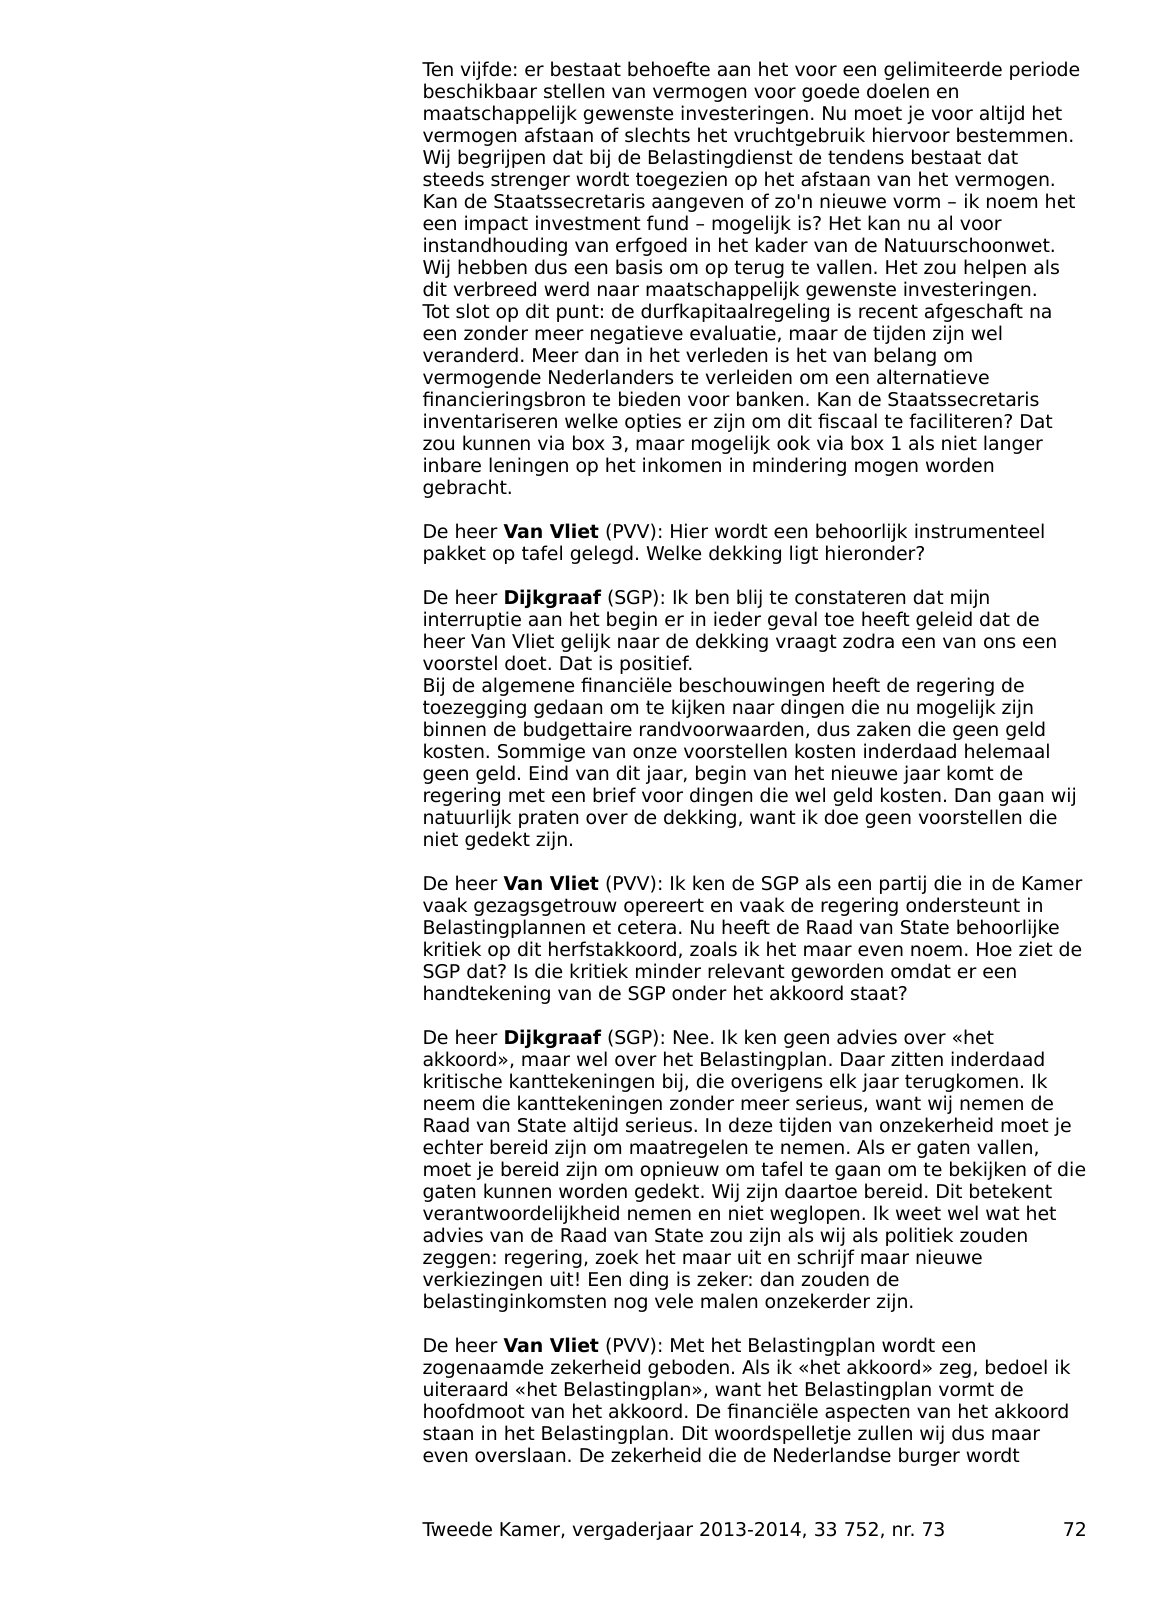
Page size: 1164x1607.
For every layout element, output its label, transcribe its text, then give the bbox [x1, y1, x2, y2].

text Bij de algemene financiële beschouwingen heeft de regering de toezegging gedaan om te kijken naar dingen die nu mogelijk zijn binnen de budgettaire randvoorwaarden, dus zaken die geen geld kosten. Sommige van onze voorstellen kosten inderdaad helemaal geen geld. Eind van dit jaar, begin van het nieuwe jaar komt de regering met een brief voor dingen die wel geld kosten. Dan gaan wij natuurlijk praten over de dekking, want ik doe geen voorstellen die niet gedekt zijn. [422, 675, 1087, 851]
text Tot slot op dit punt: de durfkapitaalregeling is recent afgeschaft na een zonder meer negatieve evaluatie, maar de tijden zijn wel veranderd. Meer dan in het verleden is het van belang om vermogende Nederlanders te verleiden om een alternatieve financieringsbron te bieden voor banken. Kan de Staatssecretaris inventariseren welke opties er zijn om dit fiscaal te faciliteren? Dat zou kunnen via box 3, maar mogelijk ook via box 1 als niet langer inbare leningen op het inkomen in mindering mogen worden gebracht. [422, 301, 1087, 499]
text De heer Dijkgraaf (SGP): Nee. Ik ken geen advies over «het akkoord», maar wel over het Belastingplan. Daar zitten inderdaad kritische kanttekeningen bij, die overigens elk jaar terugkomen. Ik neem die kanttekeningen zonder meer serieus, want wij nemen de Raad van State altijd serieus. In deze tijden van onzekerheid moet je echter bereid zijn om maatregelen te nemen. Als er gaten vallen, moet je bereid zijn om opnieuw om tafel te gaan om te bekijken of die gaten kunnen worden gedekt. Wij zijn daartoe bereid. Dit betekent verantwoordelijkheid nemen en niet weglopen. Ik weet wel wat het advies van de Raad van State zou zijn als wij als politiek zouden zeggen: regering, zoek het maar uit en schrijf maar nieuwe verkiezingen uit! Een ding is zeker: dan zouden de belastinginkomsten nog vele malen onzekerder zijn. [422, 1027, 1087, 1313]
text De heer Van Vliet (PVV): Met het Belastingplan wordt een zogenaamde zekerheid geboden. Als ik «het akkoord» zeg, bedoel ik uiteraard «het Belastingplan», want het Belastingplan vormt de hoofdmoot van het akkoord. De financiële aspecten van het akkoord staan in het Belastingplan. Dit woordspelletje zullen wij dus maar even overslaan. De zekerheid die de Nederlandse burger wordt [422, 1335, 1087, 1467]
text De heer Van Vliet (PVV): Ik ken de SGP als een partij die in de Kamer vaak gezagsgetrouw opereert en vaak de regering ondersteunt in Belastingplannen et cetera. Nu heeft de Raad van State behoorlijke kritiek op dit herfstakkoord, zoals ik het maar even noem. Hoe ziet de SGP dat? Is die kritiek minder relevant geworden omdat er een handtekening van de SGP onder het akkoord staat? [422, 873, 1087, 1005]
text De heer Van Vliet (PVV): Hier wordt een behoorlijk instrumenteel pakket op tafel gelegd. Welke dekking ligt hieronder? [422, 521, 1087, 565]
text De heer Dijkgraaf (SGP): Ik ben blij te constateren dat mijn interruptie aan het begin er in ieder geval toe heeft geleid dat de heer Van Vliet gelijk naar de dekking vraagt zodra een van ons een voorstel doet. Dat is positief. [422, 587, 1087, 675]
text Ten vijfde: er bestaat behoefte aan het voor een gelimiteerde periode beschikbaar stellen van vermogen voor goede doelen en maatschappelijk gewenste investeringen. Nu moet je voor altijd het vermogen afstaan of slechts het vruchtgebruik hiervoor bestemmen. Wij begrijpen dat bij de Belastingdienst de tendens bestaat dat steeds strenger wordt toegezien op het afstaan van het vermogen. Kan de Staatssecretaris aangeven of zo'n nieuwe vorm – ik noem het een impact investment fund – mogelijk is? Het kan nu al voor instandhouding van erfgoed in het kader van de Natuurschoonwet. Wij hebben dus een basis om op terug te vallen. Het zou helpen als dit verbreed werd naar maatschappelijk gewenste investeringen. [422, 59, 1087, 301]
